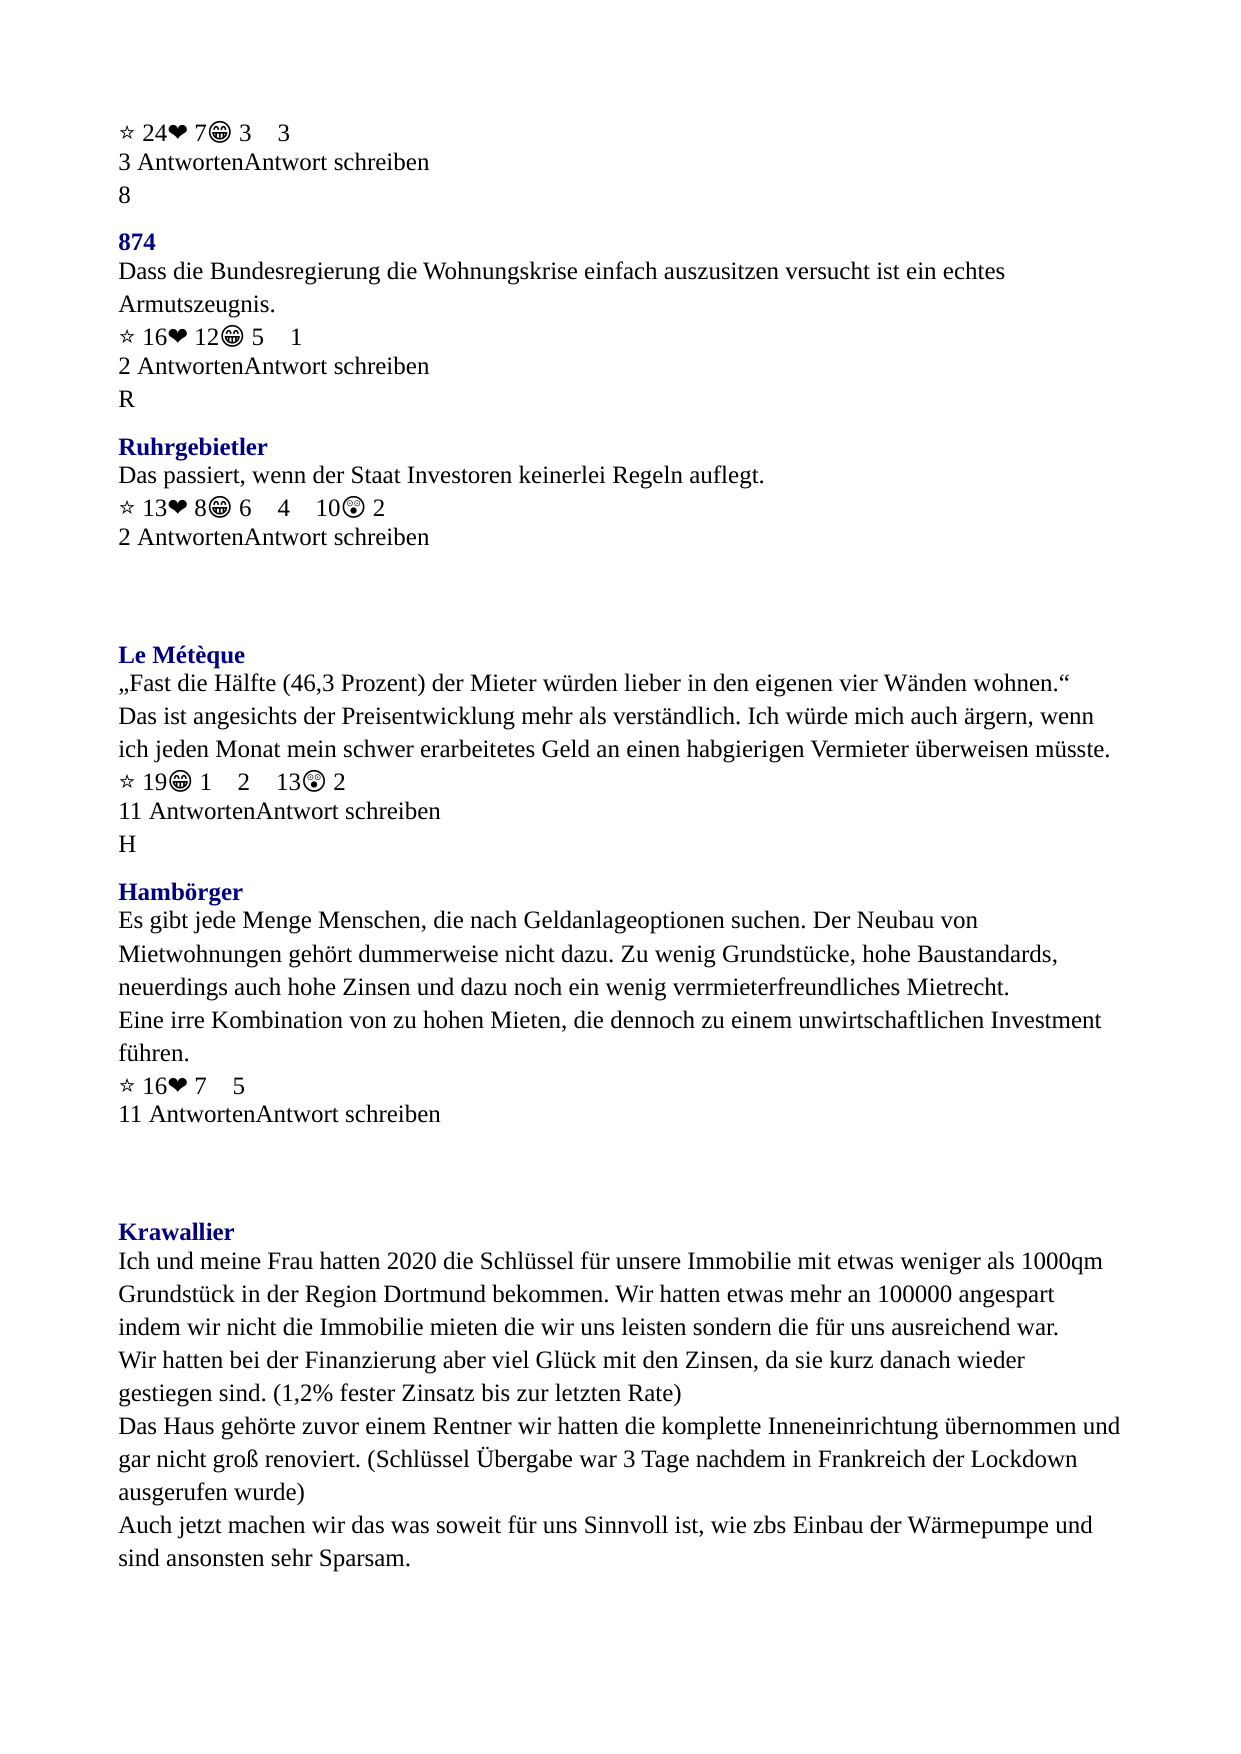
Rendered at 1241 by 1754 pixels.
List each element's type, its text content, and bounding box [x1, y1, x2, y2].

text Das Haus gehörte zuvor einem Rentner wir hatten die komplette Inneneinrichtung übernommen und gar nicht groß renoviert. (Schlüssel Übergabe war 3 Tage nachdem in Frankreich der Lockdown ausgerufen wurde) [118, 1411, 1122, 1506]
text Wir hatten bei der Finanzierung aber viel Glück mit den Zinsen, da sie kurz danach wieder gestiegen sind. (1,2% fester Zinsatz bis zur letzten Rate) [118, 1345, 1122, 1407]
text ⭐️ 16❤️ 7🤨 5 [118, 1071, 1122, 1099]
text Ich und meine Frau hatten 2020 die Schlüssel für unsere Immobilie mit etwas weniger als 1000qm Grundstück in der Region Dortmund bekommen. Wir hatten etwas mehr an 100000 angespart indem wir nicht die Immobilie mieten die wir uns leisten sondern die für uns ausreichend war. [118, 1246, 1122, 1341]
text 11 AntwortenAntwort schreiben [118, 796, 1122, 825]
text 2 AntwortenAntwort schreiben [118, 351, 1122, 380]
text 8 [118, 180, 1122, 209]
text ⭐️ 19😁 1🙁 2🤨 13😲 2 [118, 767, 1122, 796]
text 3 AntwortenAntwort schreiben [118, 147, 1122, 176]
text R [118, 384, 1122, 413]
text 11 AntwortenAntwort schreiben [118, 1099, 1122, 1128]
text H [118, 829, 1122, 858]
text 2 AntwortenAntwort schreiben [118, 522, 1122, 551]
subtitle Ruhrgebietler [118, 432, 1122, 460]
text ⭐️ 24❤️ 7😁 3🤨 3 [118, 118, 1122, 147]
text Eine irre Kombination von zu hohen Mieten, die dennoch zu einem unwirtschaftlichen Investment führen. [118, 1005, 1122, 1066]
subtitle Le Métèque [118, 640, 1122, 668]
text Das passiert, wenn der Staat Investoren keinerlei Regeln auflegt. [118, 460, 1122, 489]
text Auch jetzt machen wir das was soweit für uns Sinnvoll ist, wie zbs Einbau der Wärmepumpe und sind ansonsten sehr Sparsam. [118, 1510, 1122, 1572]
text Es gibt jede Menge Menschen, die nach Geldanlageoptionen suchen. Der Neubau von Mietwohnungen gehört dummerweise nicht dazu. Zu wenig Grundstücke, hohe Baustandards, neuerdings auch hohe Zinsen und dazu noch ein wenig verrmieterfreundliches Mietrecht. [118, 906, 1122, 1000]
text Dass die Bundesregierung die Wohnungskrise einfach auszusitzen versucht ist ein echtes Armutszeugnis. [118, 256, 1122, 318]
text ⭐️ 13❤️ 8😁 6🙁 4🤨 10😲 2 [118, 493, 1122, 522]
text „Fast die Hälfte (46,3 Prozent) der Mieter würden lieber in den eigenen vier Wänden wohnen.“ [118, 668, 1122, 697]
subtitle 874 [118, 227, 1122, 256]
subtitle Krawallier [118, 1217, 1122, 1246]
subtitle Hambörger [118, 877, 1122, 906]
text Das ist angesichts der Preisentwicklung mehr als verständlich. Ich würde mich auch ärgern, wenn ich jeden Monat mein schwer erarbeitetes Geld an einen habgierigen Vermieter überweisen müsste. [118, 701, 1122, 763]
text ⭐️ 16❤️ 12😁 5🤨 1 [118, 322, 1122, 351]
